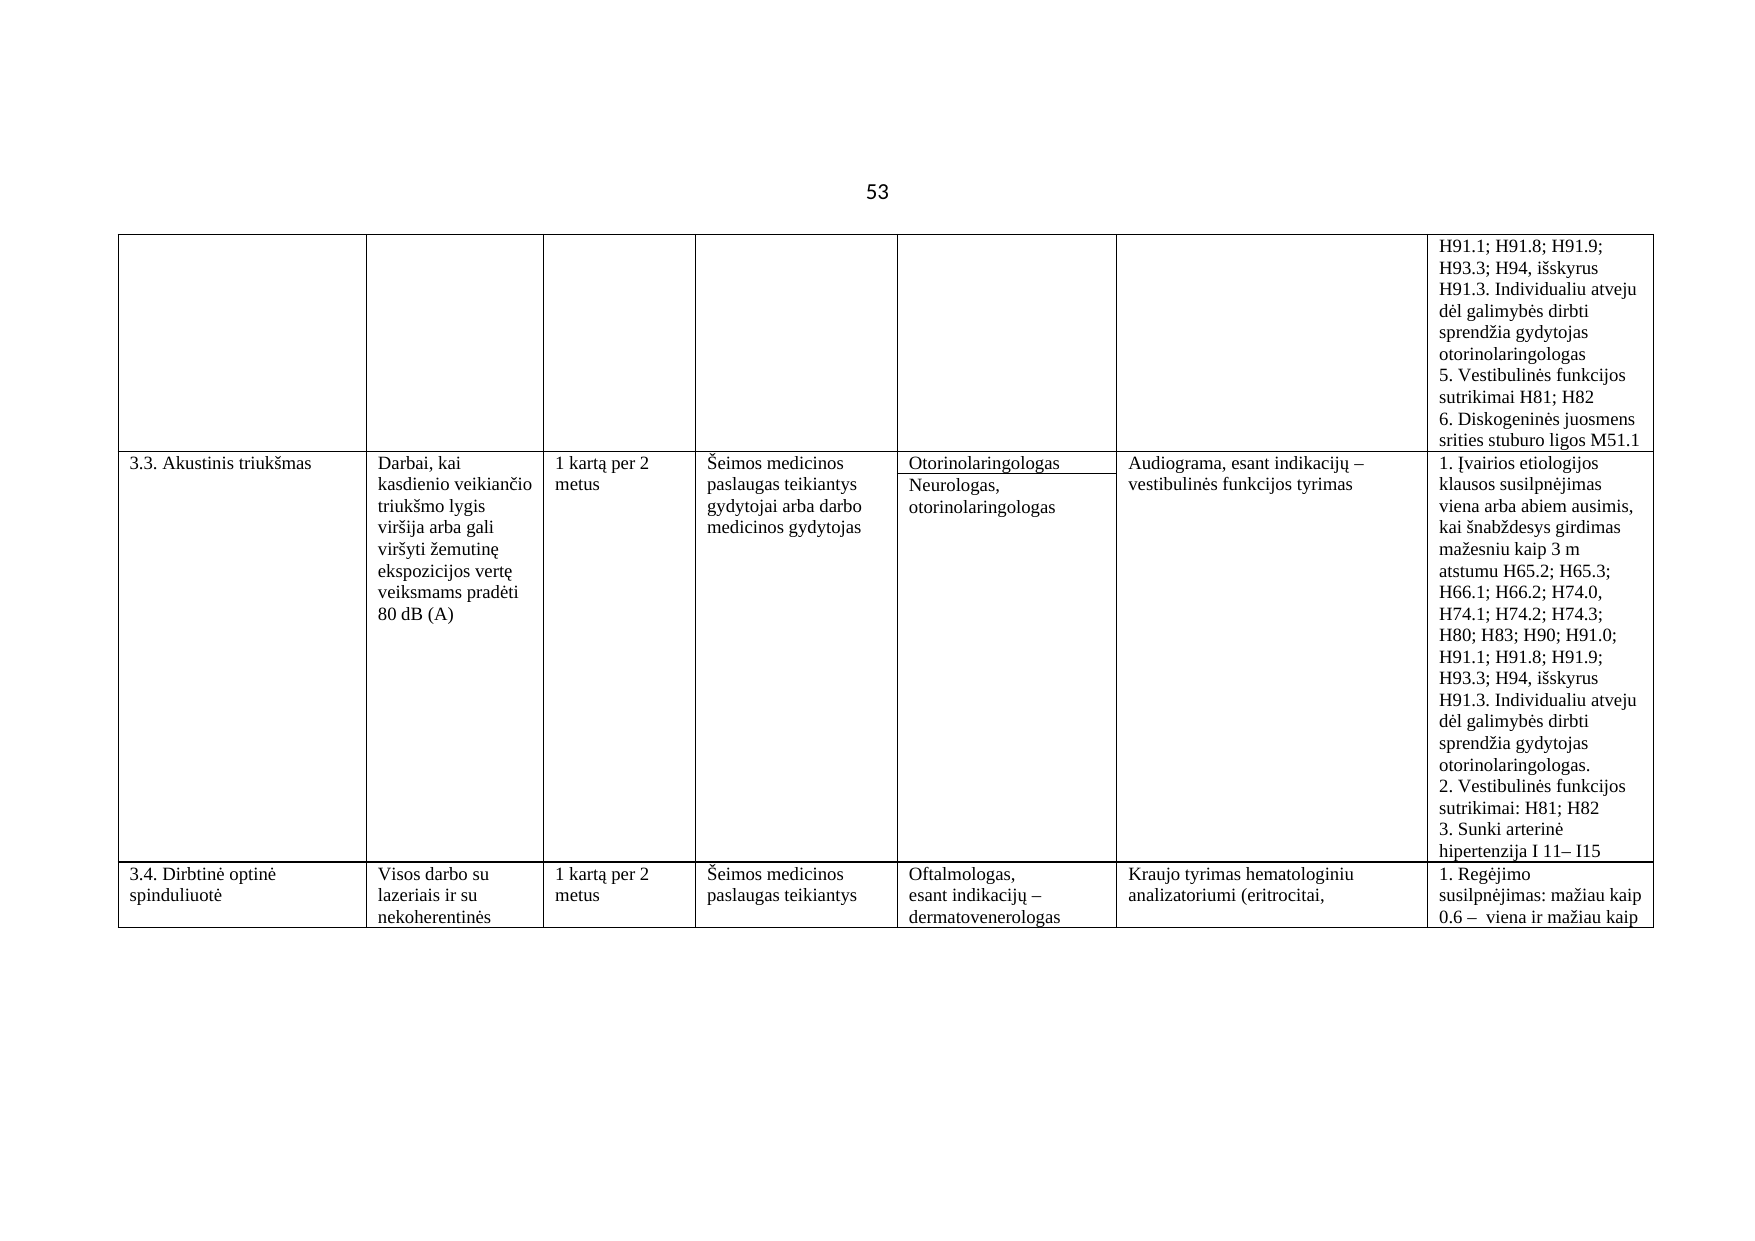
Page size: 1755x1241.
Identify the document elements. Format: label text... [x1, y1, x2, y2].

table_cell [1117, 235, 1427, 451]
table_cell 1. Regėjimo susilpnėjimas: mažiau kaip 0.6 – viena ir mažiau kaip [1428, 863, 1653, 927]
table_cell Kraujo tyrimas hematologiniu analizatoriumi (eritrocitai, [1117, 863, 1427, 927]
table_cell Otorinolaringologas [898, 452, 1116, 473]
table_cell 1 kartą per 2 metus [544, 863, 695, 927]
table_cell [696, 235, 897, 451]
table_cell 3.3. Akustinis triukšmas [119, 452, 366, 861]
table_cell Šeimos medicinos paslaugas teikiantys [696, 863, 897, 927]
table_cell Visos darbo su lazeriais ir su nekoherentinės [367, 863, 543, 927]
table_cell [898, 235, 1116, 451]
table_cell Neurologas, otorinolaringologas [898, 474, 1116, 861]
table_cell 3.4. Dirbtinė optinė spinduliuotė [119, 863, 366, 927]
table_cell Darbai, kai kasdienio veikiančio triukšmo lygis viršija arba gali viršyti žemutinę ekspozicijos vertę veiksmams pradėti 80 dB (A) [367, 452, 543, 861]
table_cell Audiograma, esant indikacijų – vestibulinės funkcijos tyrimas [1117, 452, 1427, 861]
table_cell Oftalmologas, esant indikacijų – dermatovenerologas [898, 863, 1116, 927]
table_cell 1. Įvairios etiologijos klausos susilpnėjimas viena arba abiem ausimis, kai šnabždesys girdimas mažesniu kaip 3 m atstumu H65.2; H65.3; H66.1; H66.2; H74.0, H74.1; H74.2; H74.3; H80; H83; H90; H91.0; H91.1; H91.8; H91.9; H93.3; H94, išskyrus H91.3. Individualiu atveju dėl galimybės dirbti sprendžia gydytojas otorinolaringologas. 2. Vestibulinės funkcijos sutrikimai: H81; H82 3. Sunki arterinė hipertenzija I 11– I15 [1428, 452, 1653, 861]
table_cell H91.1; H91.8; H91.9; H93.3; H94, išskyrus H91.3. Individualiu atveju dėl galimybės dirbti sprendžia gydytojas otorinolaringologas 5. Vestibulinės funkcijos sutrikimai H81; H82 6. Diskogeninės juosmens srities stuburo ligos M51.1 [1428, 235, 1653, 451]
table_cell [367, 235, 543, 451]
table_cell 1 kartą per 2 metus [544, 452, 695, 861]
table_cell Šeimos medicinos paslaugas teikiantys gydytojai arba darbo medicinos gydytojas [696, 452, 897, 861]
table_cell [544, 235, 695, 451]
table_cell [119, 235, 366, 451]
